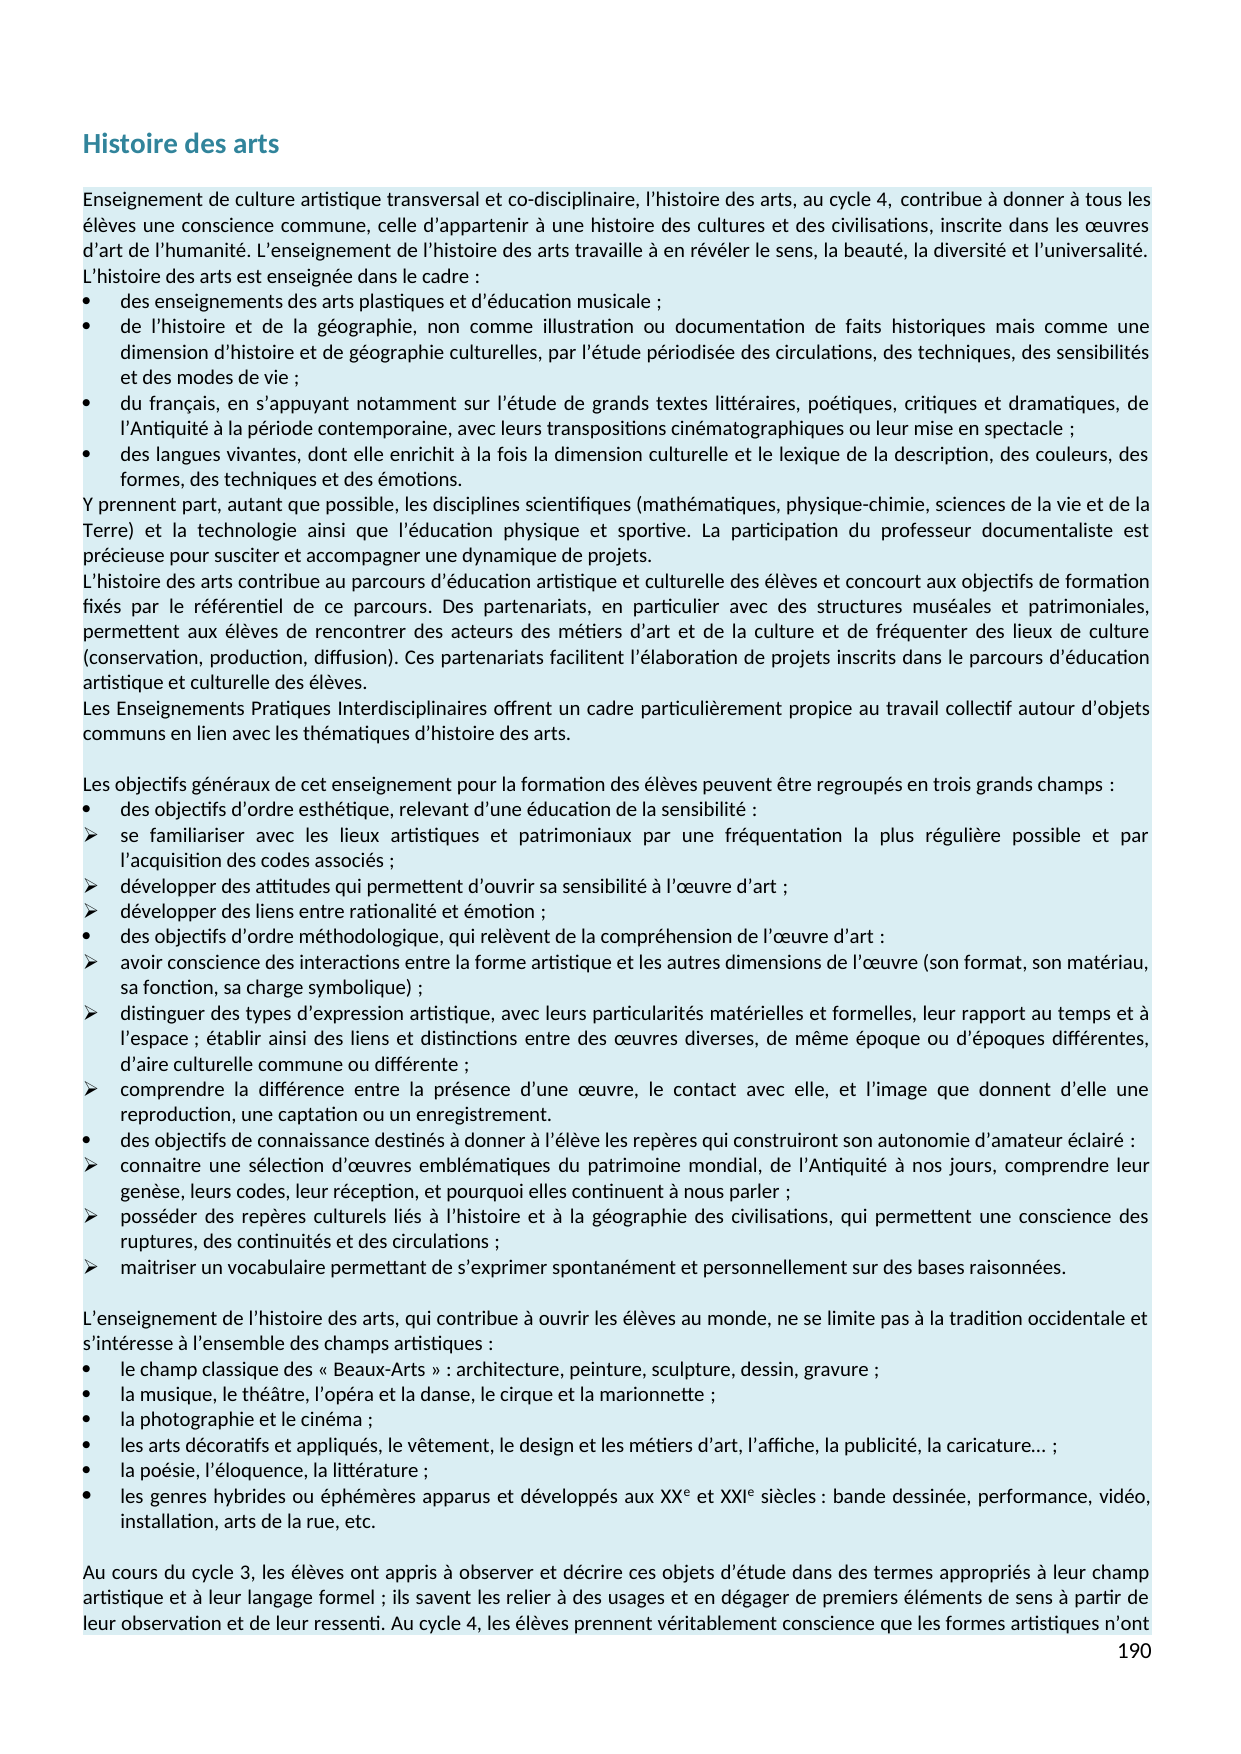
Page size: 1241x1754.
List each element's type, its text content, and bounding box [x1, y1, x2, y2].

list de l’histoire et de la géographie, non comme illustration ou documentation de faits historiques mais comme une dimension d’histoire et de géographie culturelles, par l’étude périodisée des circulations, des techniques, des sensibilités et des modes de vie ; [83, 314, 1152, 390]
list du français, en s’appuyant notamment sur l’étude de grands textes littéraires, poétiques, critiques et dramatiques, de l’Antiquité à la période contemporaine, avec leurs transpositions cinématographiques ou leur mise en spectacle ; [83, 390, 1152, 441]
list la poésie, l’éloquence, la littérature ; [83, 1457, 1152, 1483]
text Les objectifs généraux de cet enseignement pour la formation des élèves peuvent être regroupés en trois grands champs : [83, 771, 1152, 797]
list des objectifs d’ordre méthodologique, qui relèvent de la compréhension de l’œuvre d’art : [83, 924, 1152, 949]
list les genres hybrides ou éphémères apparus et développés aux XXe et XXIe siècles : bande dessinée, performance, vidéo, installation, arts de la rue, etc. [83, 1483, 1152, 1534]
text L’histoire des arts contribue au parcours d’éducation artistique et culturelle des élèves et concourt aux objectifs de formation fixés par le référentiel de ce parcours. Des partenariats, en particulier avec des structures muséales et patrimoniales, permettent aux élèves de rencontrer des acteurs des métiers d’art et de la culture et de fréquenter des lieux de culture (conservation, production, diffusion). Ces partenariats facilitent l’élaboration de projets inscrits dans le parcours d’éducation artistique et culturelle des élèves. [83, 568, 1152, 695]
list avoir conscience des interactions entre la forme artistique et les autres dimensions de l’œuvre (son format, son matériau, sa fonction, sa charge symbolique) ; [83, 949, 1152, 1000]
text Au cours du cycle 3, les élèves ont appris à observer et décrire ces objets d’étude dans des termes appropriés à leur champ artistique et à leur langage formel ; ils savent les relier à des usages et en dégager de premiers éléments de sens à partir de leur observation et de leur ressenti. Au cycle 4, les élèves prennent véritablement conscience que les formes artistiques n’ont [83, 1559, 1152, 1635]
list développer des liens entre rationalité et émotion ; [83, 898, 1152, 924]
list maitriser un vocabulaire permettant de s’exprimer spontanément et personnellement sur des bases raisonnées. [83, 1254, 1152, 1279]
list le champ classique des « Beaux-Arts » : architecture, peinture, sculpture, dessin, gravure ; [83, 1356, 1152, 1381]
list des objectifs de connaissance destinés à donner à l’élève les repères qui construiront son autonomie d’amateur éclairé : [83, 1127, 1152, 1152]
list la musique, le théâtre, l’opéra et la danse, le cirque et la marionnette ; [83, 1381, 1152, 1407]
text L’enseignement de l’histoire des arts, qui contribue à ouvrir les élèves au monde, ne se limite pas à la tradition occidentale et s’intéresse à l’ensemble des champs artistiques : [83, 1305, 1152, 1356]
list comprendre la différence entre la présence d’une œuvre, le contact avec elle, et l’image que donnent d’elle une reproduction, une captation ou un enregistrement. [83, 1076, 1152, 1127]
list connaitre une sélection d’œuvres emblématiques du patrimoine mondial, de l’Antiquité à nos jours, comprendre leur genèse, leurs codes, leur réception, et pourquoi elles continuent à nous parler ; [83, 1152, 1152, 1203]
list développer des attitudes qui permettent d’ouvrir sa sensibilité à l’œuvre d’art ; [83, 873, 1152, 898]
list des enseignements des arts plastiques et d’éducation musicale ; [83, 288, 1152, 314]
list posséder des repères culturels liés à l’histoire et à la géographie des civilisations, qui permettent une conscience des ruptures, des continuités et des circulations ; [83, 1203, 1152, 1254]
list des langues vivantes, dont elle enrichit à la fois la dimension culturelle et le lexique de la description, des couleurs, des formes, des techniques et des émotions. [83, 441, 1152, 492]
list les arts décoratifs et appliqués, le vêtement, le design et les métiers d’art, l’affiche, la publicité, la caricature… ; [83, 1432, 1152, 1457]
text Y prennent part, autant que possible, les disciplines scientifiques (mathématiques, physique-chimie, sciences de la vie et de la Terre) et la technologie ainsi que l’éducation physique et sportive. La participation du professeur documentaliste est précieuse pour susciter et accompagner une dynamique de projets. [83, 492, 1152, 568]
text Enseignement de culture artistique transversal et co-disciplinaire, l’histoire des arts, au cycle 4, contribue à donner à tous les élèves une conscience commune, celle d’appartenir à une histoire des cultures et des civilisations, inscrite dans les œuvres d’art de l’humanité. L’enseignement de l’histoire des arts travaille à en révéler le sens, la beauté, la diversité et l’universalité. L’histoire des arts est enseignée dans le cadre : [83, 187, 1152, 288]
text Les Enseignements Pratiques Interdisciplinaires offrent un cadre particulièrement propice au travail collectif autour d’objets communs en lien avec les thématiques d’histoire des arts. [83, 695, 1152, 746]
list des objectifs d’ordre esthétique, relevant d’une éducation de la sensibilité : [83, 797, 1152, 822]
list distinguer des types d’expression artistique, avec leurs particularités matérielles et formelles, leur rapport au temps et à l’espace ; établir ainsi des liens et distinctions entre des œuvres diverses, de même époque ou d’époques différentes, d’aire culturelle commune ou différente ; [83, 1000, 1152, 1076]
text Histoire des arts [83, 126, 1152, 161]
list se familiariser avec les lieux artistiques et patrimoniaux par une fréquentation la plus régulière possible et par l’acquisition des codes associés ; [83, 822, 1152, 873]
list la photographie et le cinéma ; [83, 1407, 1152, 1432]
